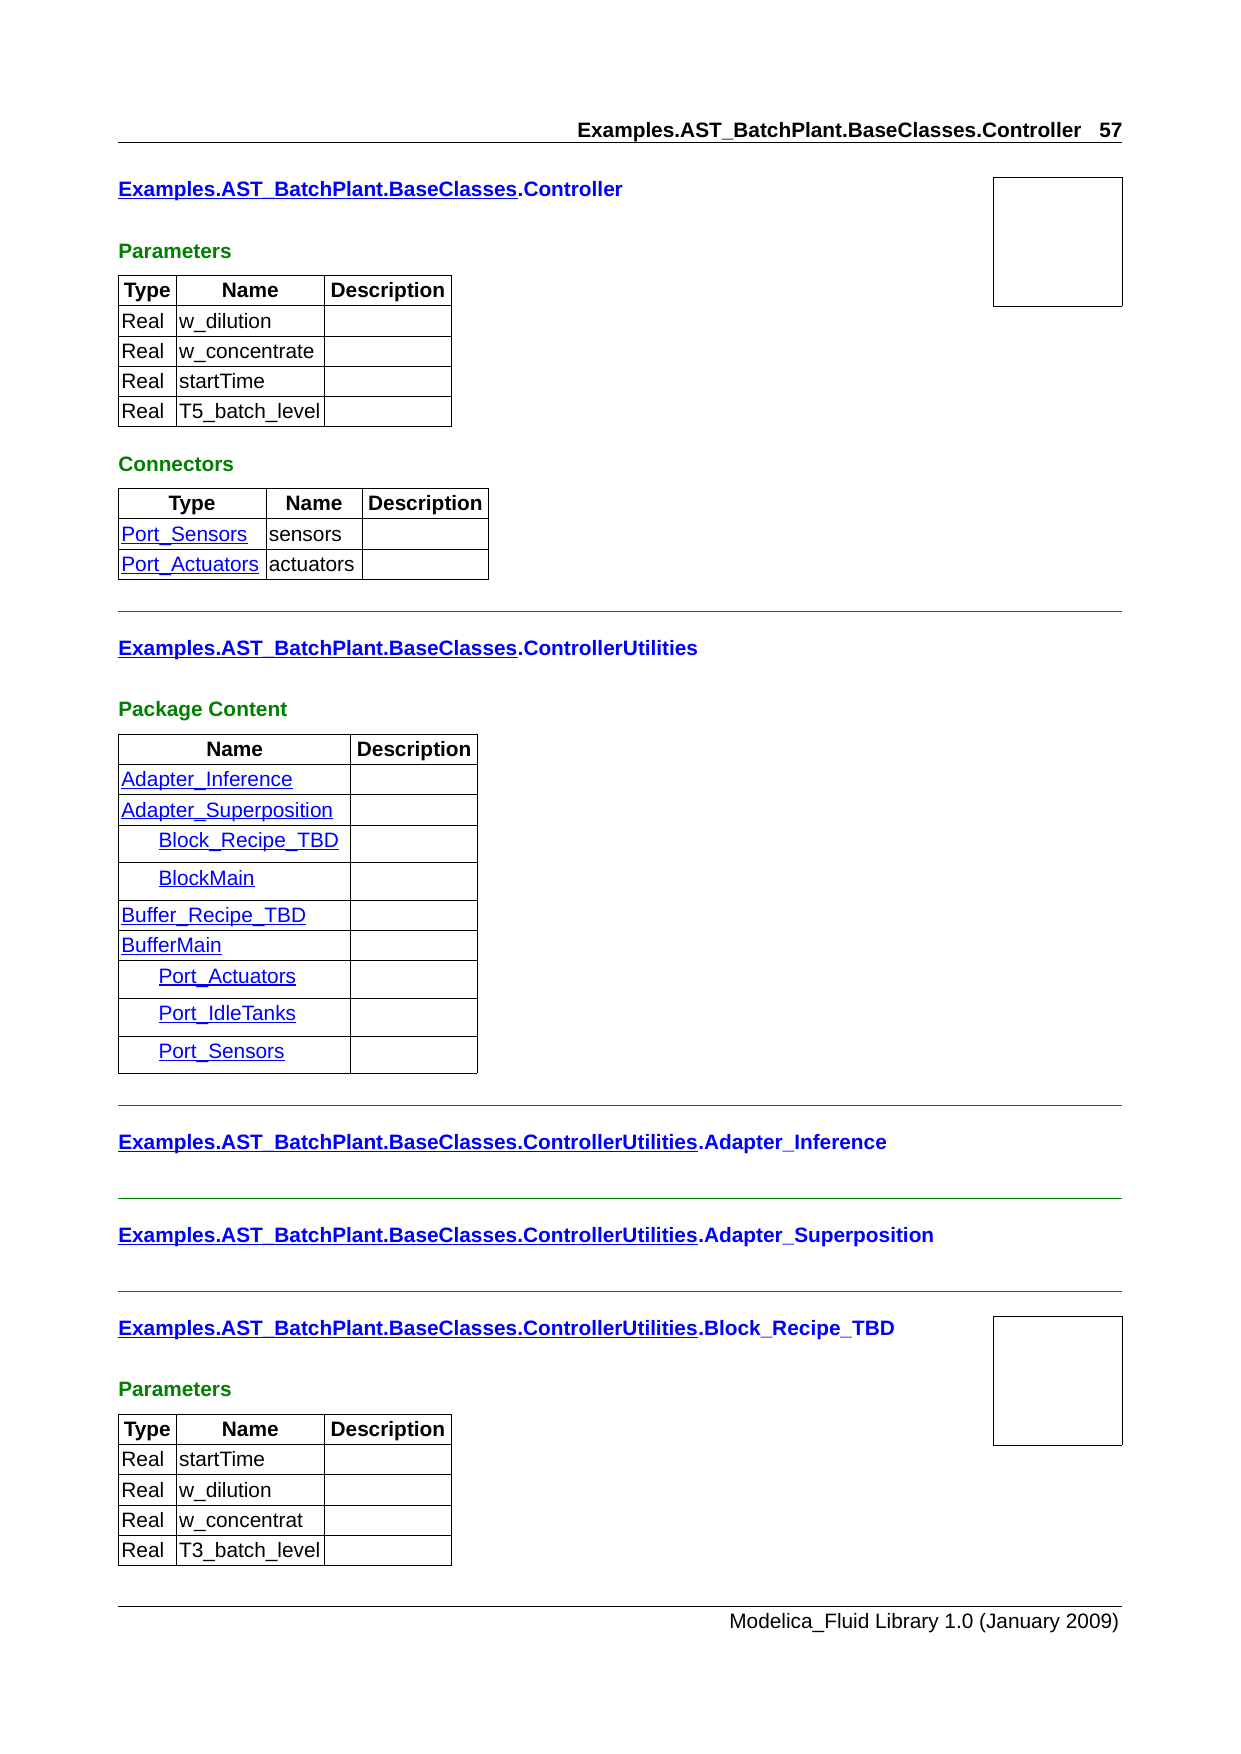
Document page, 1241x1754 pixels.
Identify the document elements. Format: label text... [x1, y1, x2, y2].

table_cell Port_IdleTanks [119, 999, 350, 1036]
subtitle Examples.AST_BatchPlant.BaseClasses.Controller [118, 177, 993, 201]
table_cell [351, 765, 477, 794]
table_header Name [177, 276, 324, 305]
subtitle Parameters [118, 1377, 993, 1401]
table_cell Block_Recipe_TBD [119, 826, 350, 862]
table_cell [351, 931, 477, 960]
table_cell [325, 1536, 451, 1565]
table_cell Port_Sensors [119, 519, 266, 549]
table_cell Port_Actuators [119, 550, 266, 579]
subtitle [994, 238, 1122, 262]
table_cell [325, 337, 451, 366]
table_header Name [119, 735, 350, 764]
subtitle Parameters [118, 238, 993, 262]
subtitle Package Content [118, 697, 1122, 721]
table_header Description [351, 735, 477, 764]
table_cell Adapter_Superposition [119, 795, 350, 824]
table_cell [351, 999, 477, 1036]
table_cell [325, 306, 451, 336]
table_cell Real [119, 1445, 176, 1474]
table_header Description [363, 489, 488, 518]
table_cell [325, 1445, 451, 1474]
table_cell BufferMain [119, 931, 350, 960]
table_cell w_dilution [177, 306, 324, 336]
subtitle Examples.AST_BatchPlant.BaseClasses.ControllerUtilities.Adapter_Inference [118, 1130, 1122, 1154]
table_header Description [325, 1415, 451, 1444]
table_cell [351, 795, 477, 824]
table_cell Real [119, 397, 176, 426]
table_cell startTime [177, 1445, 324, 1474]
table_header Name [177, 1415, 324, 1444]
subtitle Examples.AST_BatchPlant.BaseClasses.ControllerUtilities.Adapter_Superposition [118, 1223, 1122, 1247]
table_cell [325, 367, 451, 396]
table_cell Port_Sensors [119, 1037, 350, 1073]
table_cell Buffer_Recipe_TBD [119, 901, 350, 930]
table_cell Port_Actuators [119, 961, 350, 998]
subtitle [994, 1317, 1122, 1340]
table_cell [351, 863, 477, 900]
table_cell actuators [267, 550, 362, 579]
table_cell [363, 550, 488, 579]
table_cell BlockMain [119, 863, 350, 900]
table_header Name [267, 489, 362, 518]
table_cell Real [119, 367, 176, 396]
subtitle Connectors [118, 452, 1122, 476]
table_cell T3_batch_level [177, 1536, 324, 1565]
table_header Type [119, 489, 266, 518]
table_cell [363, 519, 488, 549]
table_cell startTime [177, 367, 324, 396]
table_header Type [119, 1415, 176, 1444]
table_header Type [119, 276, 176, 305]
table_cell [351, 901, 477, 930]
table_cell Real [119, 306, 176, 336]
table_cell Adapter_Inference [119, 765, 350, 794]
table_cell Real [119, 337, 176, 366]
table_cell [325, 1506, 451, 1535]
table_cell w_concentrat [177, 1506, 324, 1535]
table_cell [351, 1037, 477, 1073]
subtitle [994, 178, 1122, 201]
table_cell w_dilution [177, 1475, 324, 1505]
table_cell Real [119, 1475, 176, 1505]
table_cell T5_batch_level [177, 397, 324, 426]
subtitle Examples.AST_BatchPlant.BaseClasses.ControllerUtilities [118, 636, 1122, 660]
table_cell Real [119, 1506, 176, 1535]
table_cell [351, 826, 477, 862]
table_cell w_concentrate [177, 337, 324, 366]
table_cell [351, 961, 477, 998]
subtitle [994, 1377, 1122, 1401]
table_header Description [325, 276, 451, 305]
table_cell [325, 1475, 451, 1505]
table_cell [325, 397, 451, 426]
subtitle Examples.AST_BatchPlant.BaseClasses.ControllerUtilities.Block_Recipe_TBD [118, 1316, 993, 1340]
table_cell sensors [267, 519, 362, 549]
table_cell Real [119, 1536, 176, 1565]
